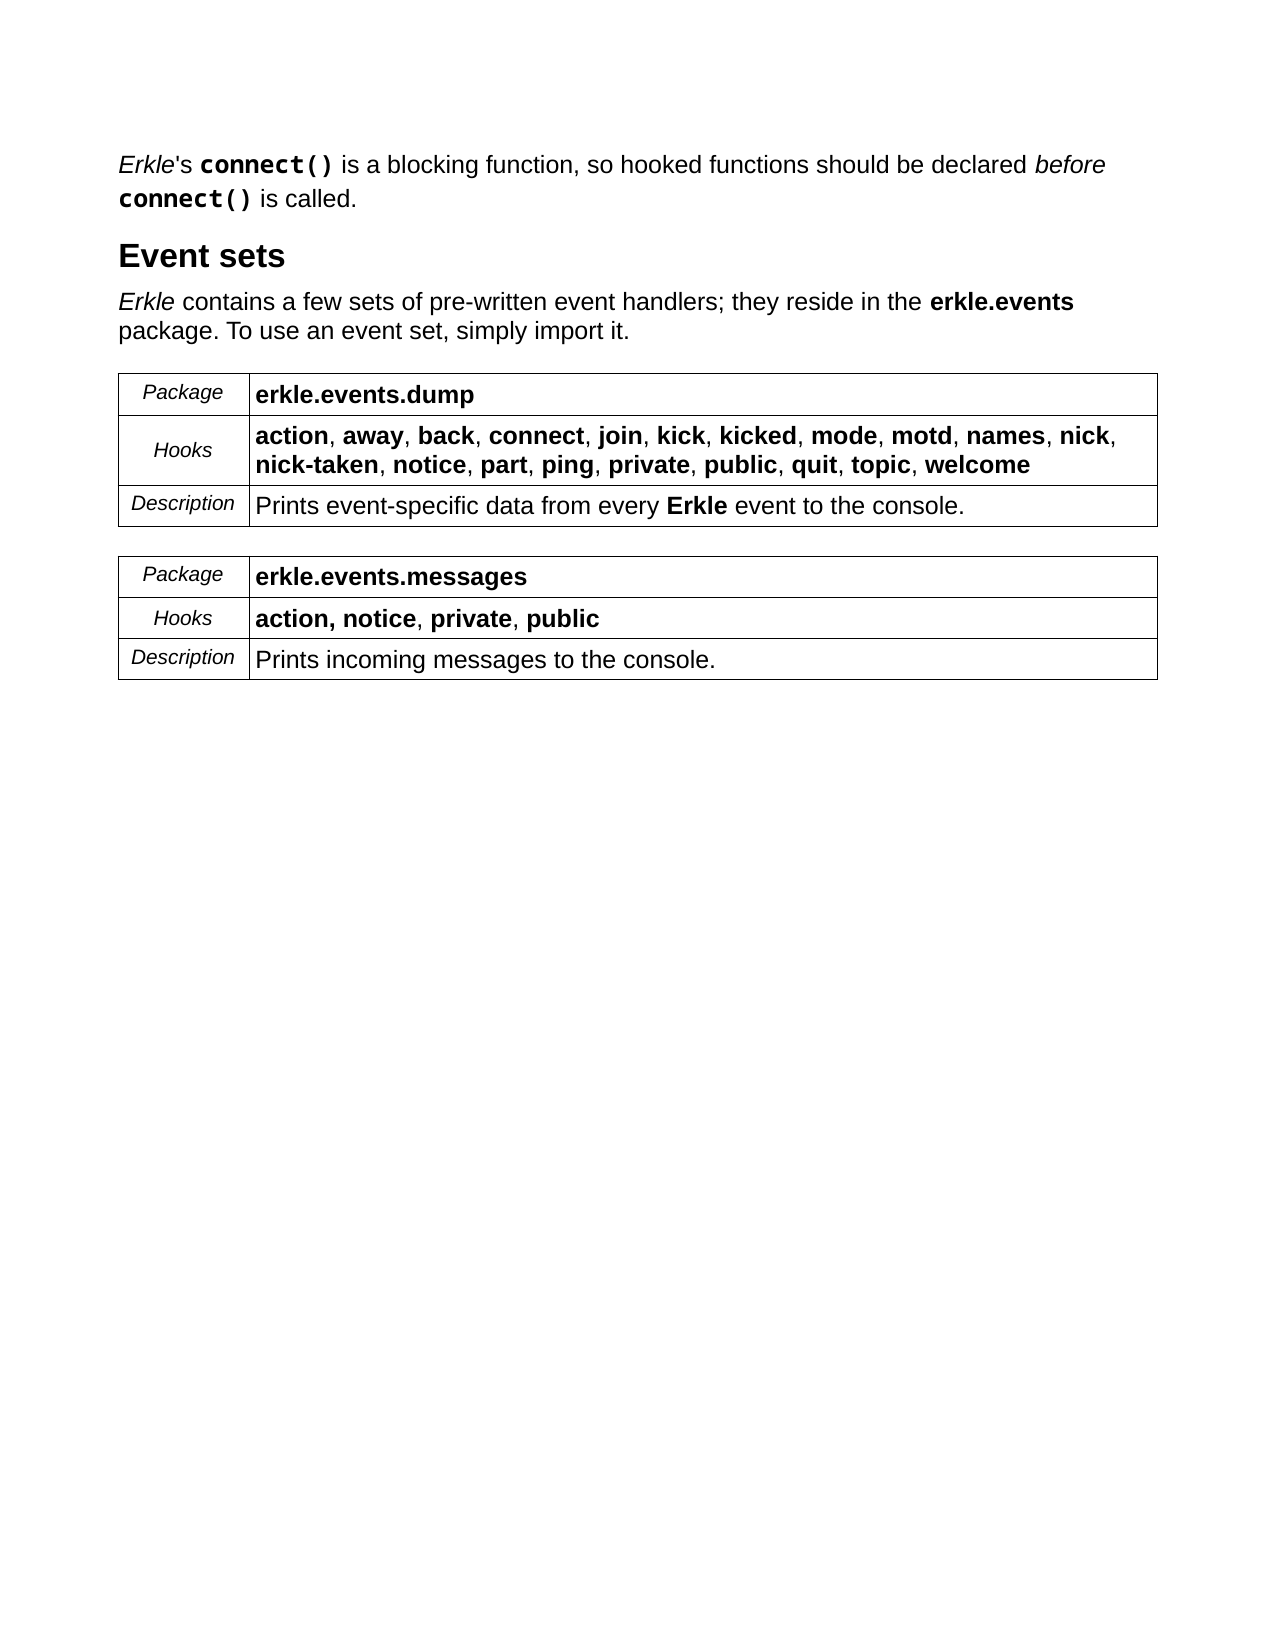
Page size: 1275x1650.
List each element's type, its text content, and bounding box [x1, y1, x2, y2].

text Erkle contains a few sets of pre-written event handlers; they reside in the erkle.events package. To use an event set, simply import it. [118, 287, 1157, 344]
table_header erkle.events.dump [250, 374, 1157, 414]
text Erkle's connect() is a blocking function, so hooked functions should be declared before connect() is called. [118, 147, 1157, 215]
table_header Package [119, 374, 249, 414]
table_cell Prints event-specific data from every Erkle event to the console. [250, 486, 1157, 526]
table_cell action, away, back, connect, join, kick, kicked, mode, motd, names, nick, nick-taken, notice, part, ping, private, public, quit, topic, welcome [250, 416, 1157, 484]
table_cell Description [119, 639, 249, 679]
table_cell Hooks [119, 416, 249, 484]
table_cell Description [119, 486, 249, 526]
table_cell Prints incoming messages to the console. [250, 639, 1157, 679]
table_header Package [119, 557, 249, 597]
table_header erkle.events.messages [250, 557, 1157, 597]
table_cell Hooks [119, 598, 249, 638]
table_cell action, notice, private, public [250, 598, 1157, 638]
subtitle Event sets [118, 236, 1157, 274]
